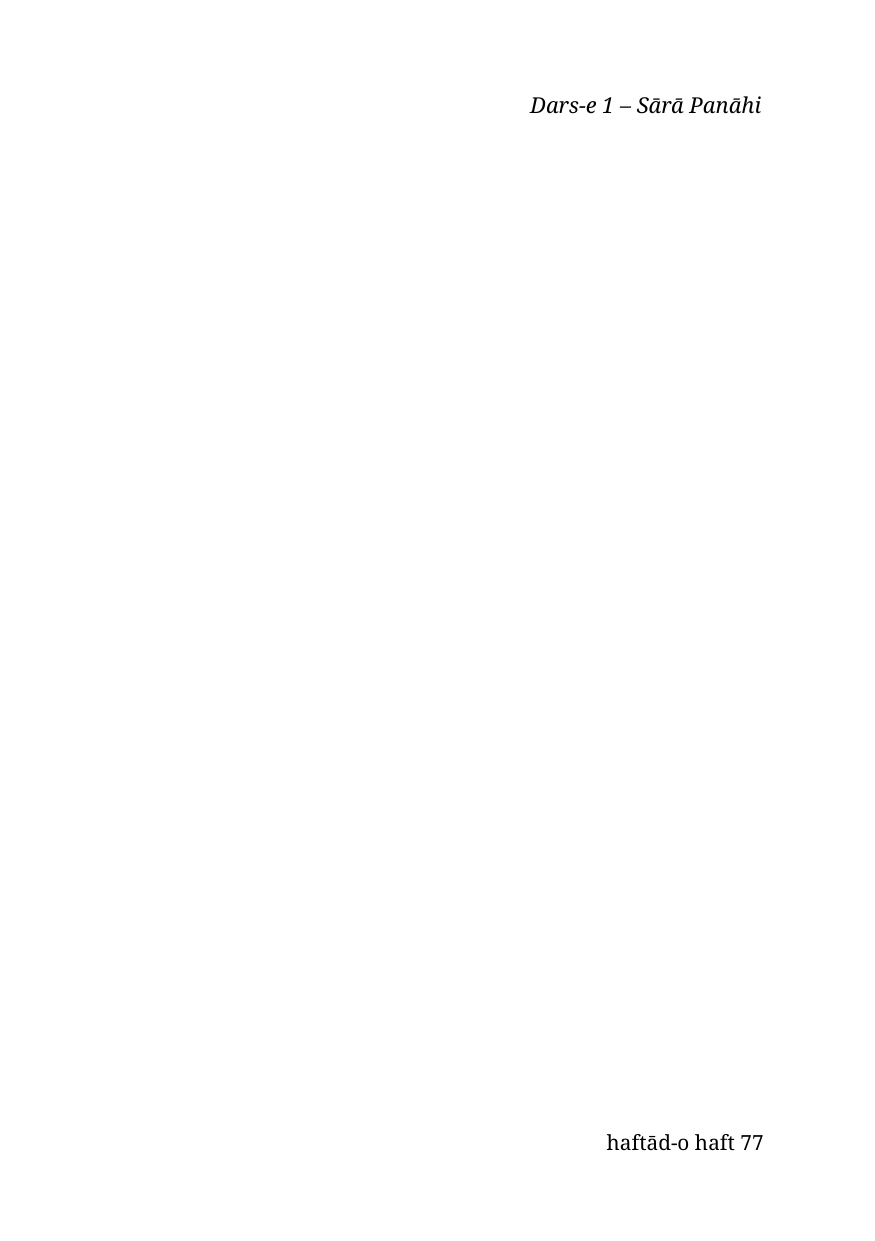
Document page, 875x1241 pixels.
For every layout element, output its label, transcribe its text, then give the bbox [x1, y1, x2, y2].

text haftād-o haft 77 [111, 1128, 763, 1157]
